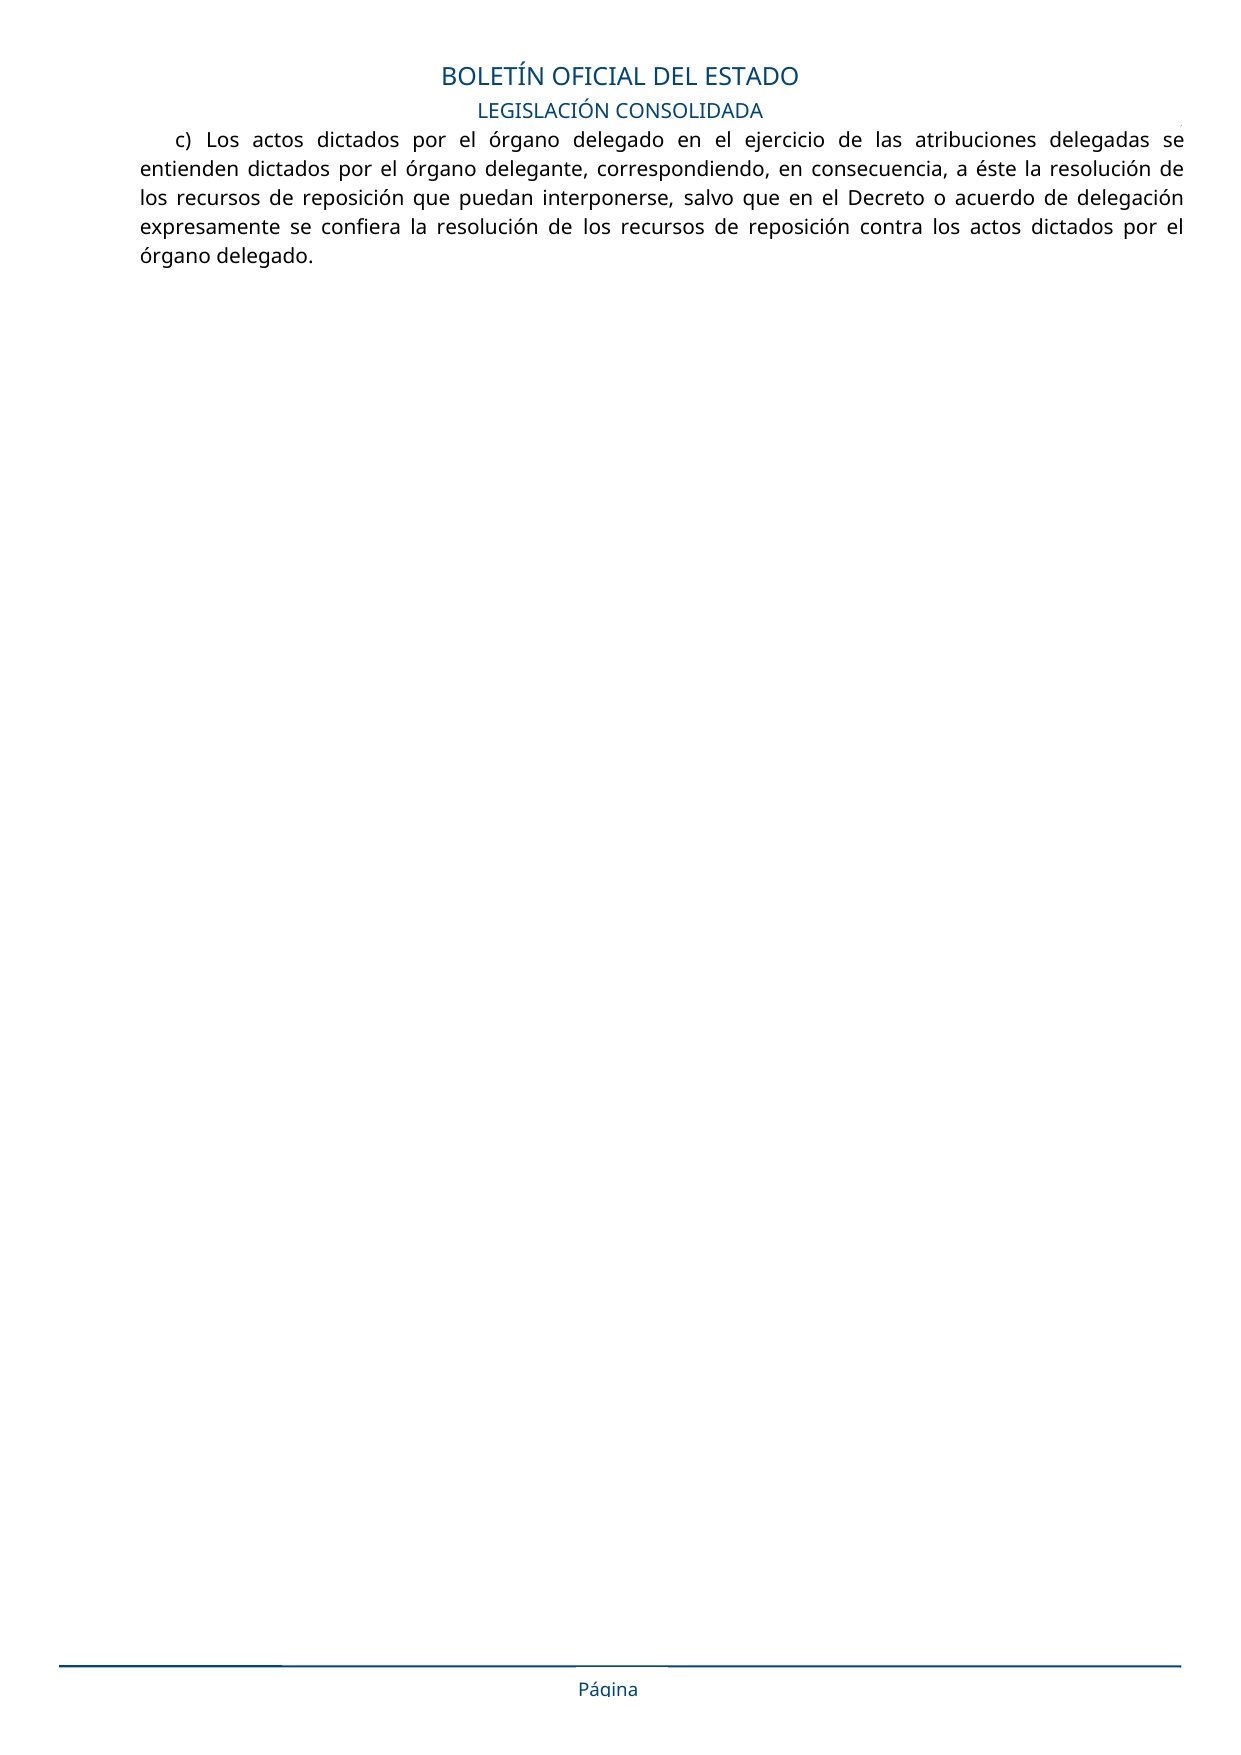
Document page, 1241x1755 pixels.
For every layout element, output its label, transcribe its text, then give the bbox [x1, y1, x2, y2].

list Los actos dictados por el órgano delegado en el ejercicio de las atribuciones delegadas se entienden dictados por el órgano delegante, correspondiendo, en consecuencia, a éste la resolución de los recursos de reposición que puedan interponerse, salvo que en el Decreto o acuerdo de delegación expresamente se confiera la resolución de los recursos de reposición contra los actos dictados por el órgano delegado. [139, 125, 1184, 269]
